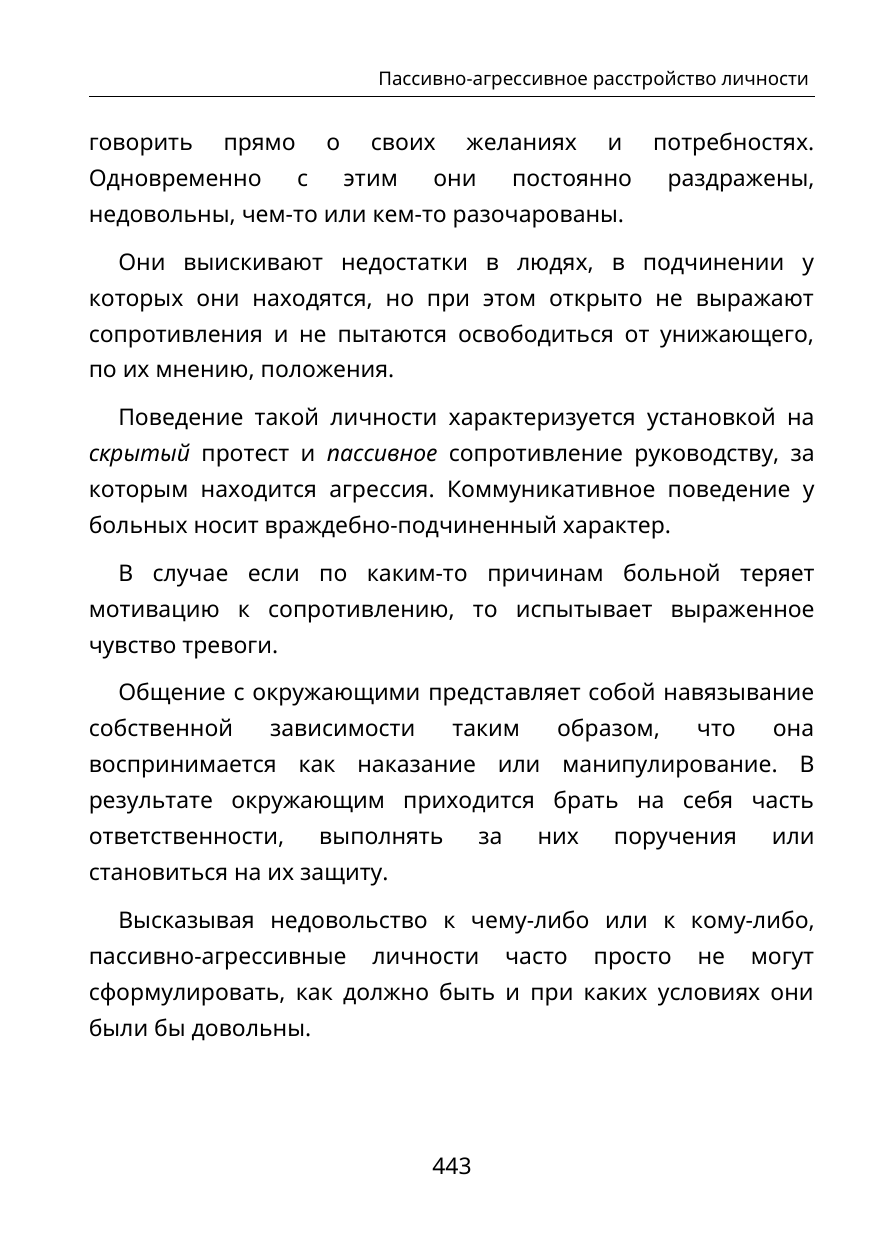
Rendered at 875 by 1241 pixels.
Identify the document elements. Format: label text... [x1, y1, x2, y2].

text Высказывая недовольство к чему-либо или к кому-либо, пассивно-агрессивные личности часто просто не могут сформулировать, как должно быть и при каких условиях они были бы довольны. [88, 904, 815, 1043]
text Поведение такой личности характеризуется установкой на скрытый протест и пассивное сопротивление руководству, за которым находится агрессия. Коммуникативное поведение у больных носит враждебно-подчиненный характер. [88, 401, 815, 540]
text говорить прямо о своих желаниях и потребностях. Одновременно с этим они постоянно раздражены, недовольны, чем-то или кем-то разочарованы. [88, 126, 815, 229]
text Общение с окружающими представляет собой навязывание собственной зависимости таким образом, что она воспринимается как наказание или манипулирование. В результате окружающим приходится брать на себя часть ответственности, выполнять за них поручения или становиться на их защиту. [88, 676, 815, 887]
text Они выискивают недостатки в людях, в подчинении у которых они находятся, но при этом открыто не выражают сопротивления и не пытаются освободиться от унижающего, по их мнению, положения. [88, 246, 815, 385]
text В случае если по каким-то причинам больной теряет мотивацию к сопротивлению, то испытывает выраженное чувство тревоги. [88, 557, 815, 660]
